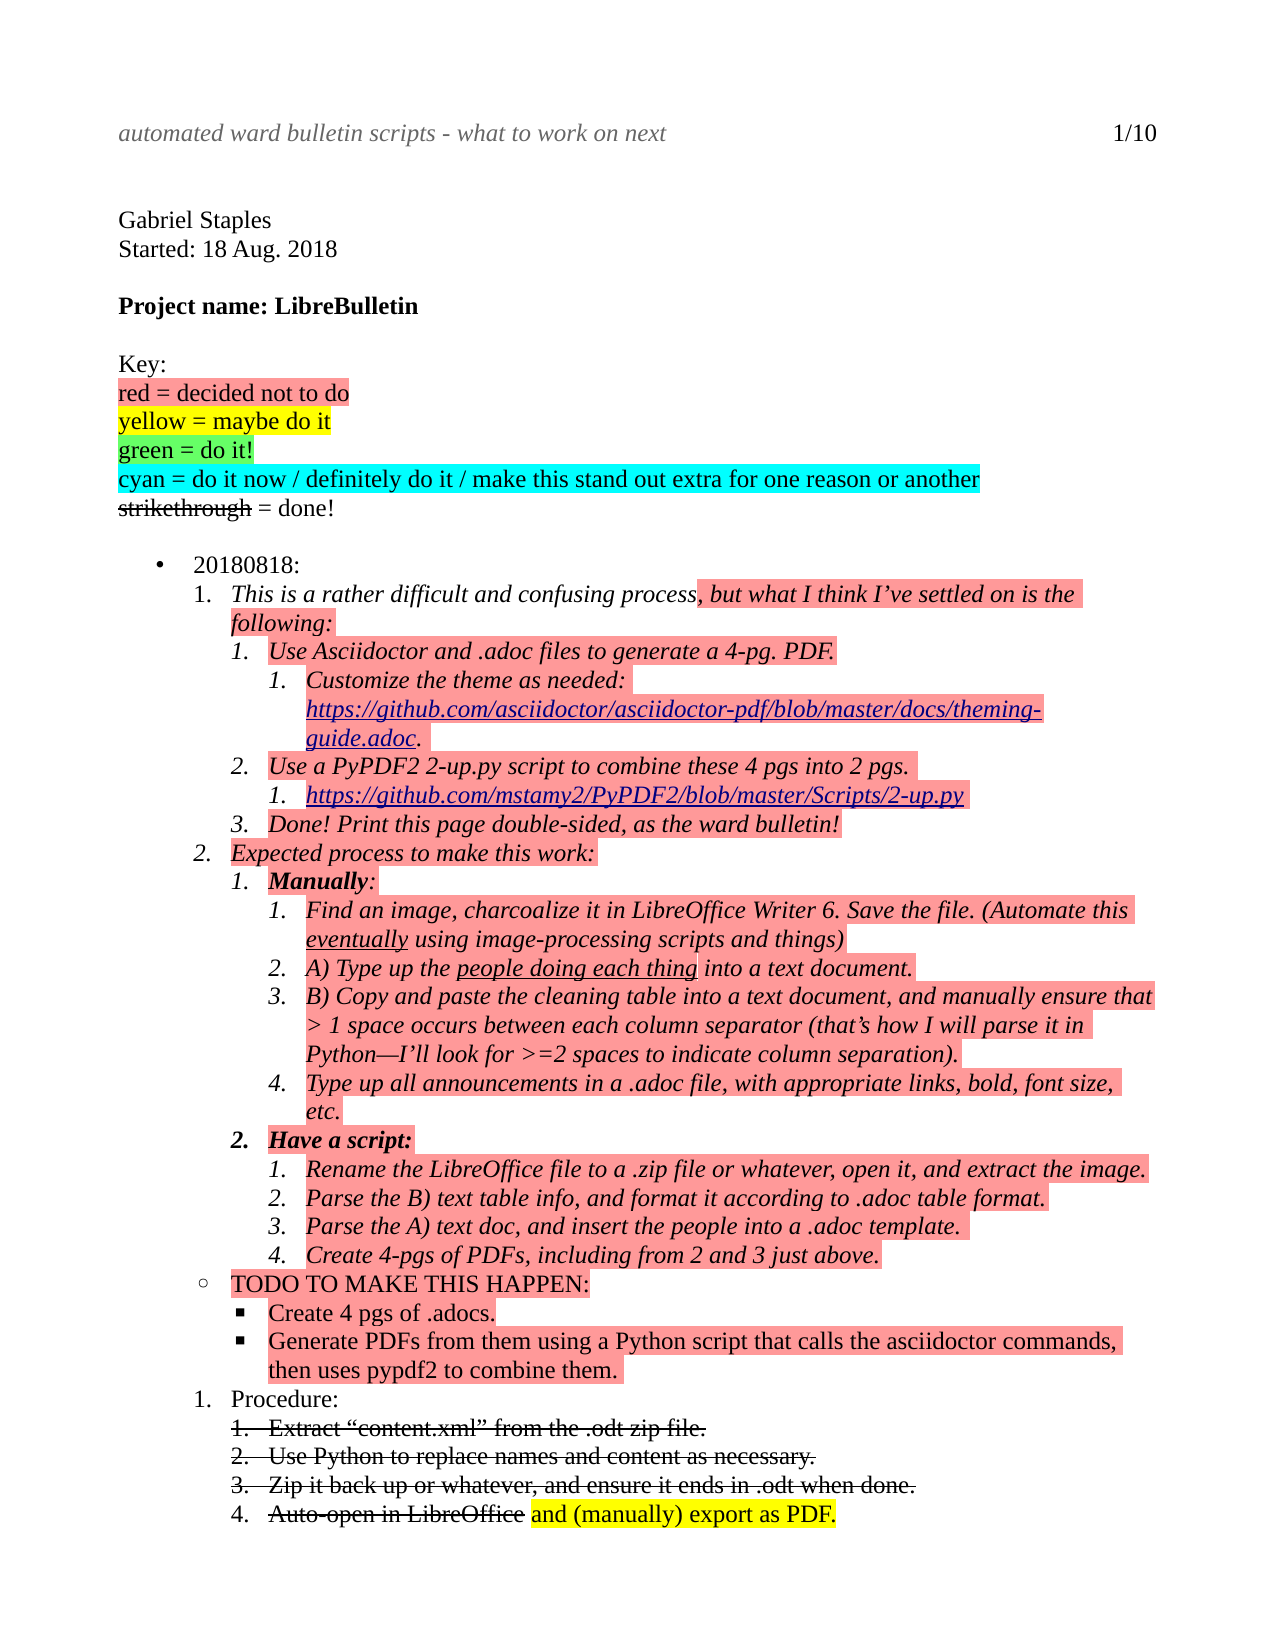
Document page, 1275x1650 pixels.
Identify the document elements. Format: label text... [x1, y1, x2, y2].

list Generate PDFs from them using a Python script that calls the asciidoctor commands, then uses pypdf2 to combine them. [231, 1326, 1157, 1384]
text Gabriel Staples [118, 205, 1157, 234]
text strikethrough = done! [118, 493, 1157, 521]
list Create 4-pgs of PDFs, including from 2 and 3 just above. [268, 1240, 1157, 1269]
list https://github.com/mstamy2/PyPDF2/blob/master/Scripts/2-up.py [268, 780, 1157, 809]
list Create 4 pgs of .adocs. [231, 1298, 1157, 1326]
list Expected process to make this work: [193, 838, 1157, 866]
text Key: [118, 349, 1157, 378]
text cyan = do it now / definitely do it / make this stand out extra for one reason or another [118, 464, 1157, 493]
list 20180818: [156, 550, 1157, 579]
list Use Asciidoctor and .adoc files to generate a 4-pg. PDF. [231, 636, 1157, 665]
list B) Copy and paste the cleaning table into a text document, and manually ensure that > 1 space occurs between each column separator (that’s how I will parse it in Python—I’ll look for >=2 spaces to indicate column separation). [268, 981, 1157, 1068]
list TODO TO MAKE THIS HAPPEN: [193, 1269, 1157, 1298]
list Zip it back up or whatever, and ensure it ends in .odt when done. [231, 1470, 1157, 1499]
list This is a rather difficult and confusing process, but what I think I’ve settled on is the following: [193, 579, 1157, 636]
text Started: 18 Aug. 2018 [118, 234, 1157, 263]
text yellow = maybe do it [118, 406, 1157, 435]
list Procedure: [193, 1384, 1157, 1413]
list Use a PyPDF2 2-up.py script to combine these 4 pgs into 2 pgs. [231, 751, 1157, 780]
list Find an image, charcoalize it in LibreOffice Writer 6. Save the file. (Automate this eventually using image-processing scripts and things) [268, 895, 1157, 953]
text red = decided not to do [118, 378, 1157, 406]
list Type up all announcements in a .adoc file, with appropriate links, bold, font size, etc. [268, 1068, 1157, 1125]
list Extract “content.xml” from the .odt zip file. [231, 1413, 1157, 1441]
list Parse the B) text table info, and format it according to .adoc table format. [268, 1183, 1157, 1211]
list Use Python to replace names and content as necessary. [231, 1441, 1157, 1470]
list Manually: [231, 866, 1157, 895]
list Done! Print this page double-sided, as the ward bulletin! [231, 809, 1157, 838]
list Auto-open in LibreOffice and (manually) export as PDF. [231, 1499, 1157, 1528]
text green = do it! [118, 435, 1157, 464]
list Have a script: [231, 1125, 1157, 1154]
list A) Type up the people doing each thing into a text document. [268, 953, 1157, 981]
list Customize the theme as needed: https://github.com/asciidoctor/asciidoctor-pdf/blob/master/docs/theming-guide.adoc. [268, 665, 1157, 751]
list Rename the LibreOffice file to a .zip file or whatever, open it, and extract the image. [268, 1154, 1157, 1183]
text Project name: LibreBulletin [118, 291, 1157, 320]
list Parse the A) text doc, and insert the people into a .adoc template. [268, 1211, 1157, 1240]
